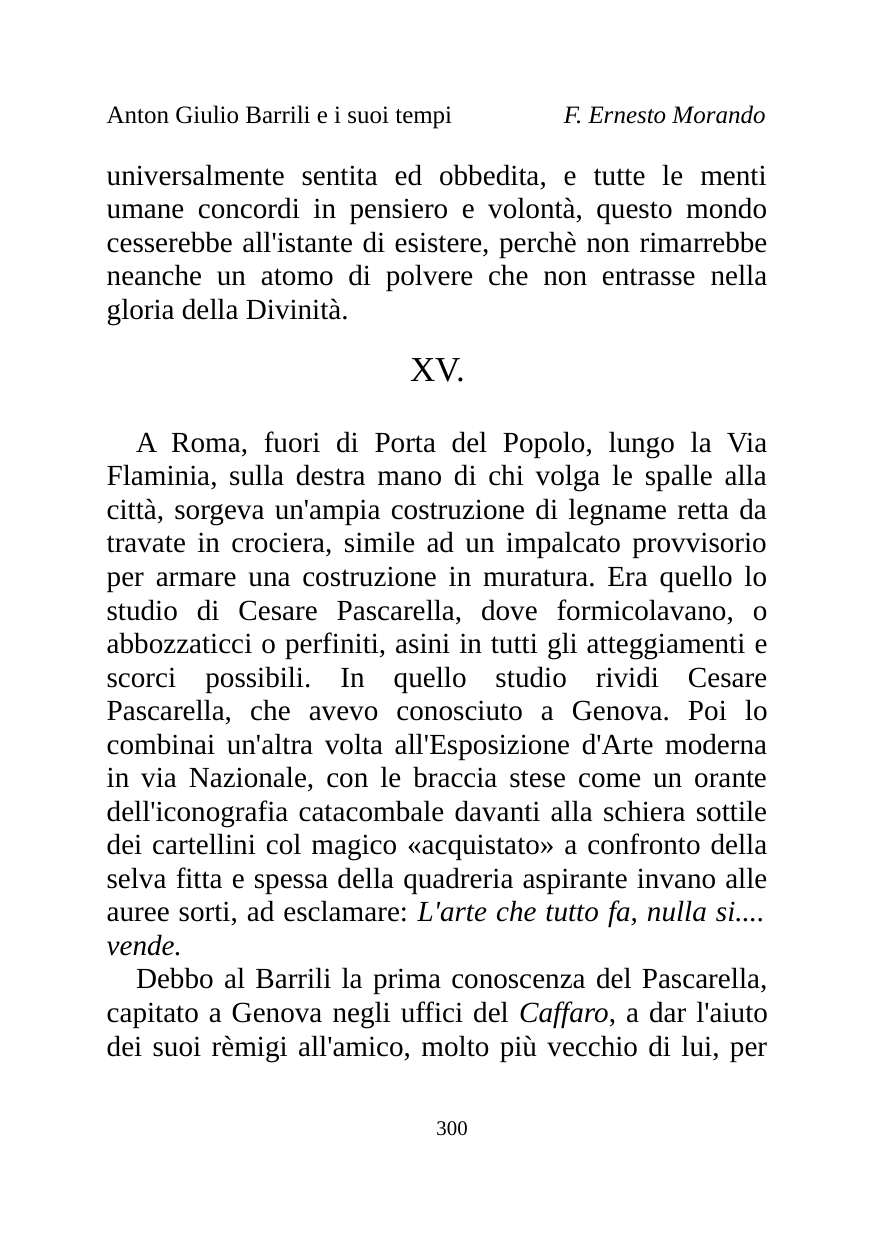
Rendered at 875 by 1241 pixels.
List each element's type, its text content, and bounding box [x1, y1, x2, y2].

text Debbo al Barrili la prima conoscenza del Pascarella, capitato a Genova negli uffici del Caffaro, a dar l'aiuto dei suoi rèmigi all'amico, molto più vecchio di lui, per [106, 962, 768, 1062]
text A Roma, fuori di Porta del Popolo, lungo la Via Flaminia, sulla destra mano di chi volga le spalle alla città, sorgeva un'ampia costruzione di legname retta da travate in crociera, simile ad un impalcato provvisorio per armare una costruzione in muratura. Era quello lo studio di Cesare Pascarella, dove formicolavano, o abbozzaticci o perfiniti, asini in tutti gli atteggiamenti e scorci possibili. In quello studio rividi Cesare Pascarella, che avevo conosciuto a Genova. Poi lo combinai un'altra volta all'Esposizione d'Arte moderna in via Nazionale, con le braccia stese come un orante dell'iconografia catacombale davanti alla schiera sottile dei cartellini col magico «acquistato» a confronto della selva fitta e spessa della quadreria aspirante invano alle auree sorti, ad esclamare: L'arte che tutto fa, nulla si.... vende. [106, 425, 768, 962]
text universalmente sentita ed obbedita, e tutte le menti umane concordi in pensiero e volontà, questo mondo cesserebbe all'istante di esistere, perchè non rimarrebbe neanche un atomo di polvere che non entrasse nella gloria della Divinità. [106, 158, 768, 326]
subtitle XV. [106, 349, 768, 389]
